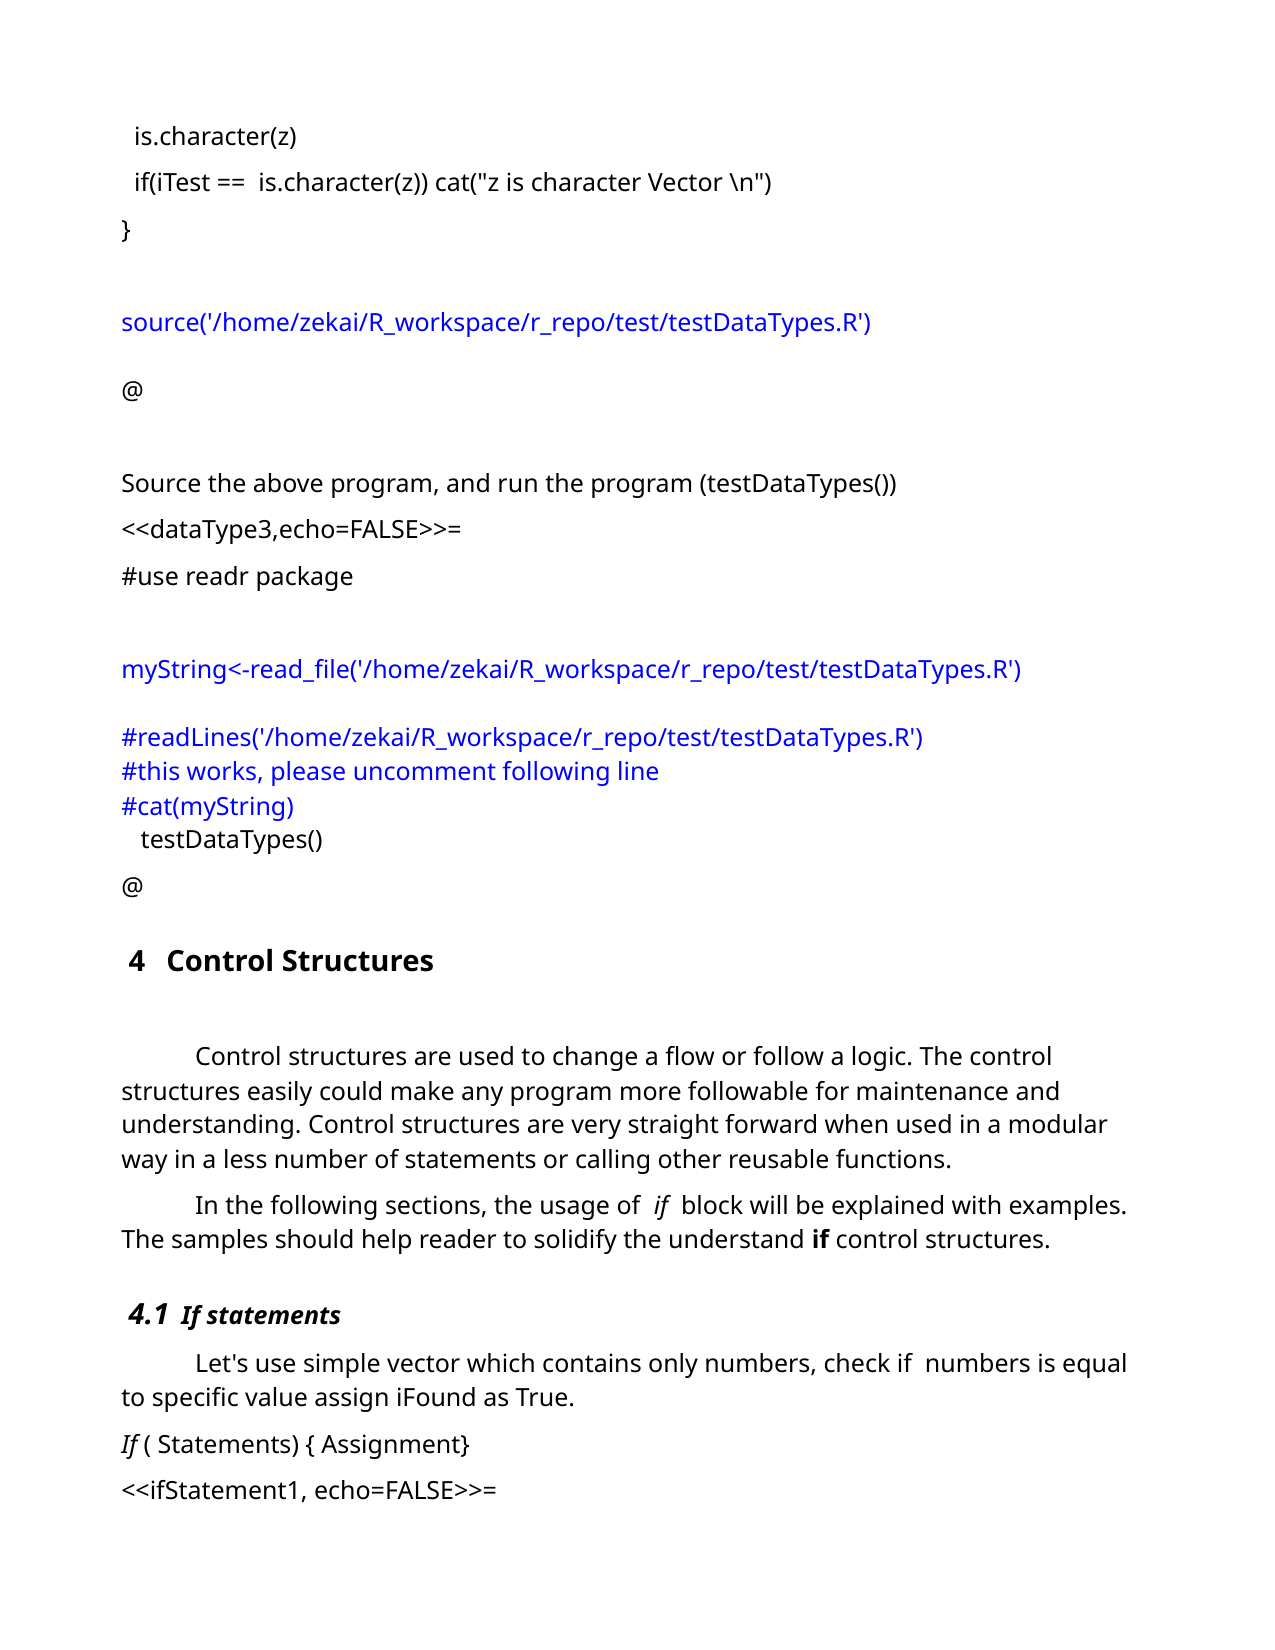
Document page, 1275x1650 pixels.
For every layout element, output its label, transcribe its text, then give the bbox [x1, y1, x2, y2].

text <<ifStatement1, echo=FALSE>>= [121, 1473, 1158, 1507]
text Source the above program, and run the program (testDataTypes()) [121, 466, 1158, 500]
text Let's use simple vector which contains only numbers, check if numbers is equal to specific value assign iFound as True. [121, 1346, 1158, 1414]
text is.character(z) [121, 118, 1158, 152]
text source('/home/zekai/R_workspace/r_repo/test/testDataTypes.R') [121, 304, 1158, 338]
subtitle If statements [121, 1293, 1158, 1333]
text } [121, 211, 1158, 245]
text if(iTest == is.character(z)) cat("z is character Vector \n") [121, 165, 1158, 199]
text myString<-read_file('/home/zekai/R_workspace/r_repo/test/testDataTypes.R') [121, 652, 1158, 686]
text #cat(myString) [121, 788, 1158, 822]
text @ [121, 869, 1158, 903]
text #this works, please uncomment following line [121, 754, 1158, 788]
text In the following sections, the usage of if block will be explained with examples. The samples should help reader to solidify the understand if control structures. [121, 1188, 1158, 1256]
text If ( Statements) { Assignment} [121, 1426, 1158, 1460]
text Control structures are used to change a flow or follow a logic. The control structures easily could make any program more followable for maintenance and understanding. Control structures are very straight forward when used in a modular way in a less number of statements or calling other reusable functions. [121, 1039, 1158, 1175]
text <<dataType3,echo=FALSE>>= [121, 512, 1158, 546]
text @ [121, 372, 1158, 407]
text testDataTypes() [121, 822, 1158, 856]
subtitle Control Structures [121, 940, 1158, 980]
text #readLines('/home/zekai/R_workspace/r_repo/test/testDataTypes.R') [121, 720, 1158, 754]
text #use readr package [121, 559, 1158, 593]
